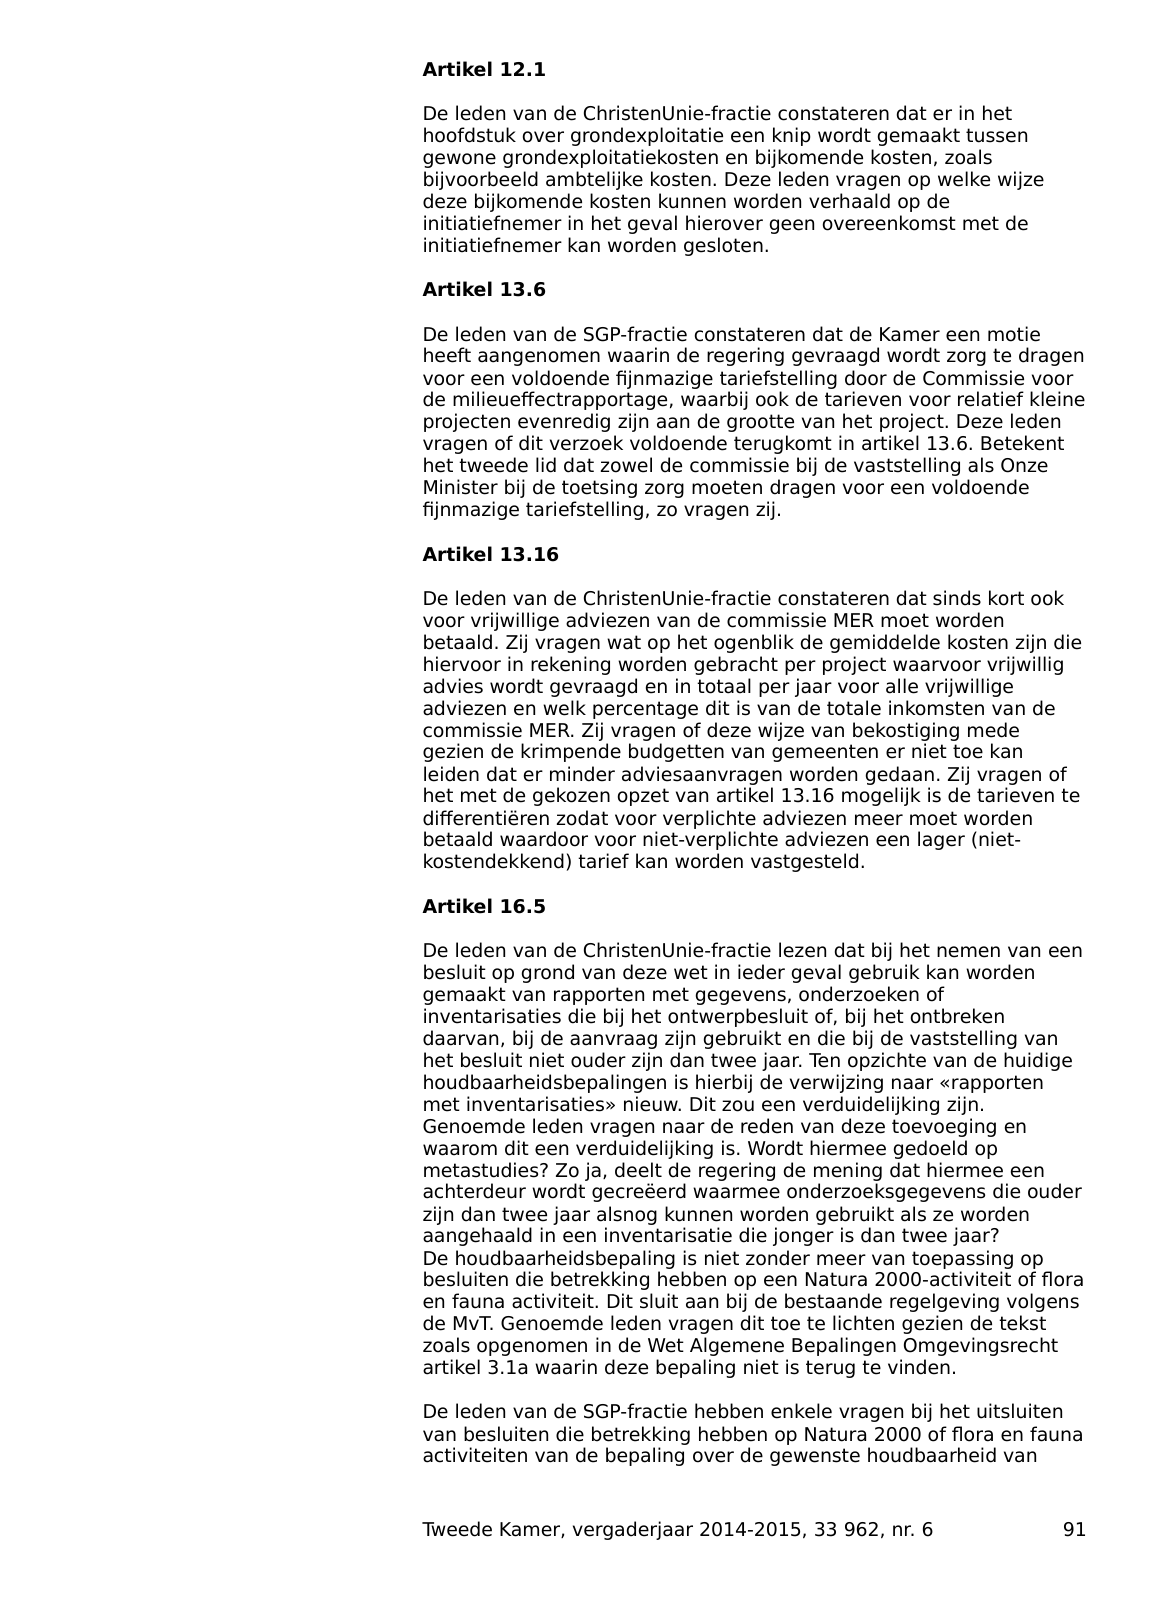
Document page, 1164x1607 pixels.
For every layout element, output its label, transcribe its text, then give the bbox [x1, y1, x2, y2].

text De leden van de SGP-fractie constateren dat de Kamer een motie heeft aangenomen waarin de regering gevraagd wordt zorg te dragen voor een voldoende fijnmazige tariefstelling door de Commissie voor de milieueffectrapportage, waarbij ook de tarieven voor relatief kleine projecten evenredig zijn aan de grootte van het project. Deze leden vragen of dit verzoek voldoende terugkomt in artikel 13.6. Betekent het tweede lid dat zowel de commissie bij de vaststelling als Onze Minister bij de toetsing zorg moeten dragen voor een voldoende fijnmazige tariefstelling, zo vragen zij. [422, 323, 1087, 521]
subtitle Artikel 16.5 [422, 896, 1087, 917]
text De leden van de ChristenUnie-fractie constateren dat er in het hoofdstuk over grondexploitatie een knip wordt gemaakt tussen gewone grondexploitatiekosten en bijkomende kosten, zoals bijvoorbeeld ambtelijke kosten. Deze leden vragen op welke wijze deze bijkomende kosten kunnen worden verhaald op de initiatiefnemer in het geval hierover geen overeenkomst met de initiatiefnemer kan worden gesloten. [422, 103, 1087, 257]
text De houdbaarheidsbepaling is niet zonder meer van toepassing op besluiten die betrekking hebben op een Natura 2000-activiteit of flora en fauna activiteit. Dit sluit aan bij de bestaande regelgeving volgens de MvT. Genoemde leden vragen dit toe te lichten gezien de tekst zoals opgenomen in de Wet Algemene Bepalingen Omgevingsrecht artikel 3.1a waarin deze bepaling niet is terug te vinden. [422, 1247, 1087, 1379]
subtitle Artikel 13.6 [422, 279, 1087, 301]
text De leden van de ChristenUnie-fractie lezen dat bij het nemen van een besluit op grond van deze wet in ieder geval gebruik kan worden gemaakt van rapporten met gegevens, onderzoeken of inventarisaties die bij het ontwerpbesluit of, bij het ontbreken daarvan, bij de aanvraag zijn gebruikt en die bij de vaststelling van het besluit niet ouder zijn dan twee jaar. Ten opzichte van de huidige houdbaarheidsbepalingen is hierbij de verwijzing naar «rapporten met inventarisaties» nieuw. Dit zou een verduidelijking zijn. Genoemde leden vragen naar de reden van deze toevoeging en waarom dit een verduidelijking is. Wordt hiermee gedoeld op metastudies? Zo ja, deelt de regering de mening dat hiermee een achterdeur wordt gecreëerd waarmee onderzoeksgegevens die ouder zijn dan twee jaar alsnog kunnen worden gebruikt als ze worden aangehaald in een inventarisatie die jonger is dan twee jaar? [422, 940, 1087, 1247]
text De leden van de SGP-fractie hebben enkele vragen bij het uitsluiten van besluiten die betrekking hebben op Natura 2000 of flora en fauna activiteiten van de bepaling over de gewenste houdbaarheid van [422, 1401, 1087, 1467]
text De leden van de ChristenUnie-fractie constateren dat sinds kort ook voor vrijwillige adviezen van de commissie MER moet worden betaald. Zij vragen wat op het ogenblik de gemiddelde kosten zijn die hiervoor in rekening worden gebracht per project waarvoor vrijwillig advies wordt gevraagd en in totaal per jaar voor alle vrijwillige adviezen en welk percentage dit is van de totale inkomsten van de commissie MER. Zij vragen of deze wijze van bekostiging mede gezien de krimpende budgetten van gemeenten er niet toe kan leiden dat er minder adviesaanvragen worden gedaan. Zij vragen of het met de gekozen opzet van artikel 13.16 mogelijk is de tarieven te differentiëren zodat voor verplichte adviezen meer moet worden betaald waardoor voor niet-verplichte adviezen een lager (niet-kostendekkend) tarief kan worden vastgesteld. [422, 588, 1087, 873]
subtitle Artikel 12.1 [422, 59, 1087, 81]
subtitle Artikel 13.16 [422, 543, 1087, 565]
